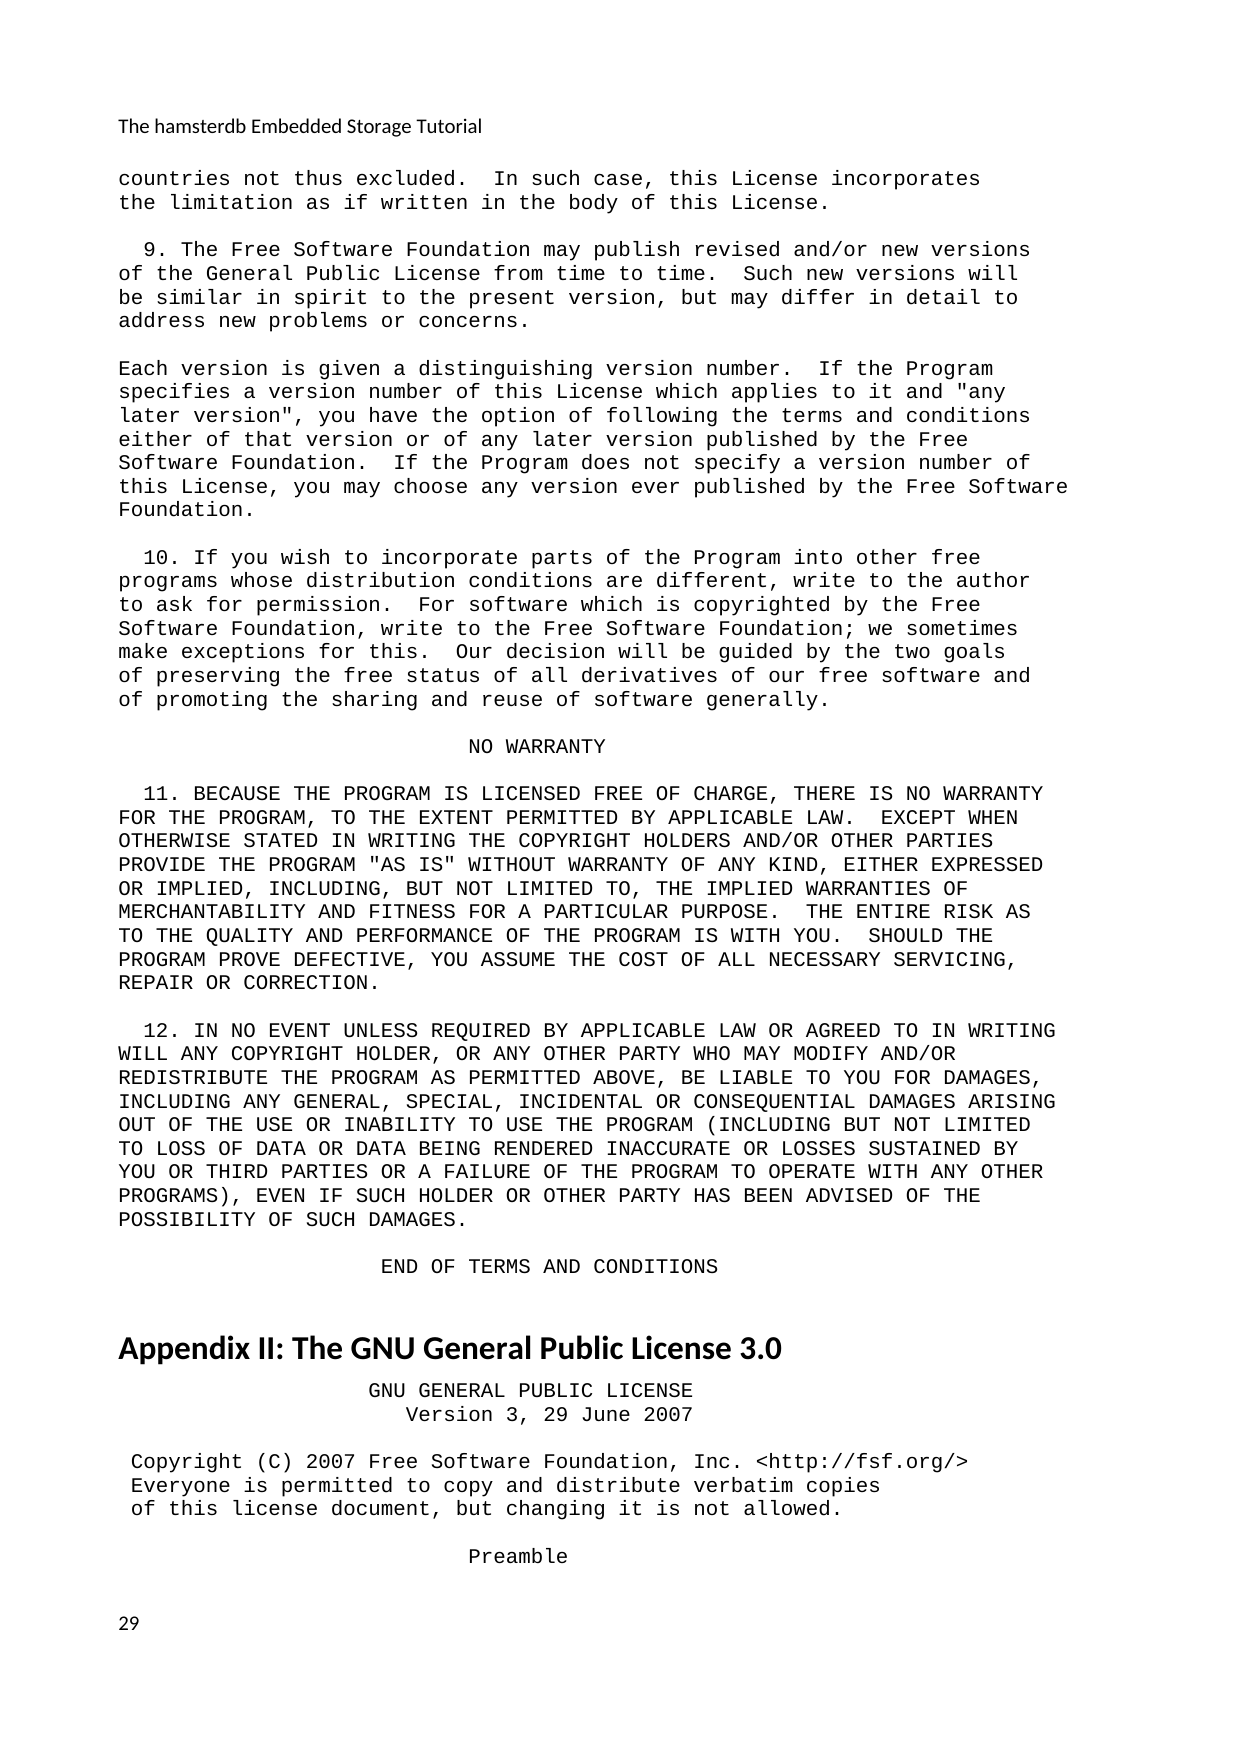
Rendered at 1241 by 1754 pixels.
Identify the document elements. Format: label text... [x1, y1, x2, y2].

text TO THE QUALITY AND PERFORMANCE OF THE PROGRAM IS WITH YOU. SHOULD THE [118, 925, 1122, 949]
text Preamble [118, 1546, 1122, 1569]
text PROGRAM PROVE DEFECTIVE, YOU ASSUME THE COST OF ALL NECESSARY SERVICING, [118, 949, 1122, 972]
text OR IMPLIED, INCLUDING, BUT NOT LIMITED TO, THE IMPLIED WARRANTIES OF [118, 878, 1122, 901]
text of the General Public License from time to time. Such new versions will [118, 263, 1122, 287]
text WILL ANY COPYRIGHT HOLDER, OR ANY OTHER PARTY WHO MAY MODIFY AND/OR [118, 1043, 1122, 1067]
subtitle Appendix II: The GNU General Public License 3.0 [118, 1334, 1122, 1368]
text Software Foundation, write to the Free Software Foundation; we sometimes [118, 618, 1122, 641]
text Everyone is permitted to copy and distribute verbatim copies [118, 1475, 1122, 1498]
text OTHERWISE STATED IN WRITING THE COPYRIGHT HOLDERS AND/OR OTHER PARTIES [118, 831, 1122, 854]
text this License, you may choose any version ever published by the Free Software [118, 476, 1122, 499]
text 10. If you wish to incorporate parts of the Program into other free [118, 547, 1122, 570]
text 11. BECAUSE THE PROGRAM IS LICENSED FREE OF CHARGE, THERE IS NO WARRANTY [118, 783, 1122, 807]
text TO LOSS OF DATA OR DATA BEING RENDERED INACCURATE OR LOSSES SUSTAINED BY [118, 1138, 1122, 1162]
text either of that version or of any later version published by the Free [118, 428, 1122, 452]
text the limitation as if written in the body of this License. [118, 192, 1122, 216]
text GNU GENERAL PUBLIC LICENSE [118, 1380, 1122, 1404]
text FOR THE PROGRAM, TO THE EXTENT PERMITTED BY APPLICABLE LAW. EXCEPT WHEN [118, 807, 1122, 831]
text of this license document, but changing it is not allowed. [118, 1498, 1122, 1522]
text YOU OR THIRD PARTIES OR A FAILURE OF THE PROGRAM TO OPERATE WITH ANY OTHER [118, 1162, 1122, 1185]
text of promoting the sharing and reuse of software generally. [118, 689, 1122, 712]
text to ask for permission. For software which is copyrighted by the Free [118, 594, 1122, 618]
text of preserving the free status of all derivatives of our free software and [118, 665, 1122, 689]
text Version 3, 29 June 2007 [118, 1404, 1122, 1427]
text PROVIDE THE PROGRAM "AS IS" WITHOUT WARRANTY OF ANY KIND, EITHER EXPRESSED [118, 854, 1122, 878]
text POSSIBILITY OF SUCH DAMAGES. [118, 1209, 1122, 1232]
text REDISTRIBUTE THE PROGRAM AS PERMITTED ABOVE, BE LIABLE TO YOU FOR DAMAGES, [118, 1067, 1122, 1091]
text be similar in spirit to the present version, but may differ in detail to [118, 287, 1122, 310]
text make exceptions for this. Our decision will be guided by the two goals [118, 641, 1122, 665]
text Each version is given a distinguishing version number. If the Program [118, 358, 1122, 381]
text countries not thus excluded. In such case, this License incorporates [118, 168, 1122, 192]
text Software Foundation. If the Program does not specify a version number of [118, 452, 1122, 476]
text Foundation. [118, 499, 1122, 523]
text REPAIR OR CORRECTION. [118, 972, 1122, 996]
text NO WARRANTY [118, 736, 1122, 759]
text OUT OF THE USE OR INABILITY TO USE THE PROGRAM (INCLUDING BUT NOT LIMITED [118, 1114, 1122, 1138]
text 9. The Free Software Foundation may publish revised and/or new versions [118, 239, 1122, 263]
text END OF TERMS AND CONDITIONS [118, 1256, 1122, 1280]
text Copyright (C) 2007 Free Software Foundation, Inc. <http://fsf.org/> [118, 1451, 1122, 1475]
text later version", you have the option of following the terms and conditions [118, 405, 1122, 428]
text MERCHANTABILITY AND FITNESS FOR A PARTICULAR PURPOSE. THE ENTIRE RISK AS [118, 901, 1122, 925]
text INCLUDING ANY GENERAL, SPECIAL, INCIDENTAL OR CONSEQUENTIAL DAMAGES ARISING [118, 1091, 1122, 1114]
text address new problems or concerns. [118, 310, 1122, 334]
text programs whose distribution conditions are different, write to the author [118, 570, 1122, 594]
text 12. IN NO EVENT UNLESS REQUIRED BY APPLICABLE LAW OR AGREED TO IN WRITING [118, 1020, 1122, 1043]
text specifies a version number of this License which applies to it and "any [118, 381, 1122, 405]
text PROGRAMS), EVEN IF SUCH HOLDER OR OTHER PARTY HAS BEEN ADVISED OF THE [118, 1185, 1122, 1209]
